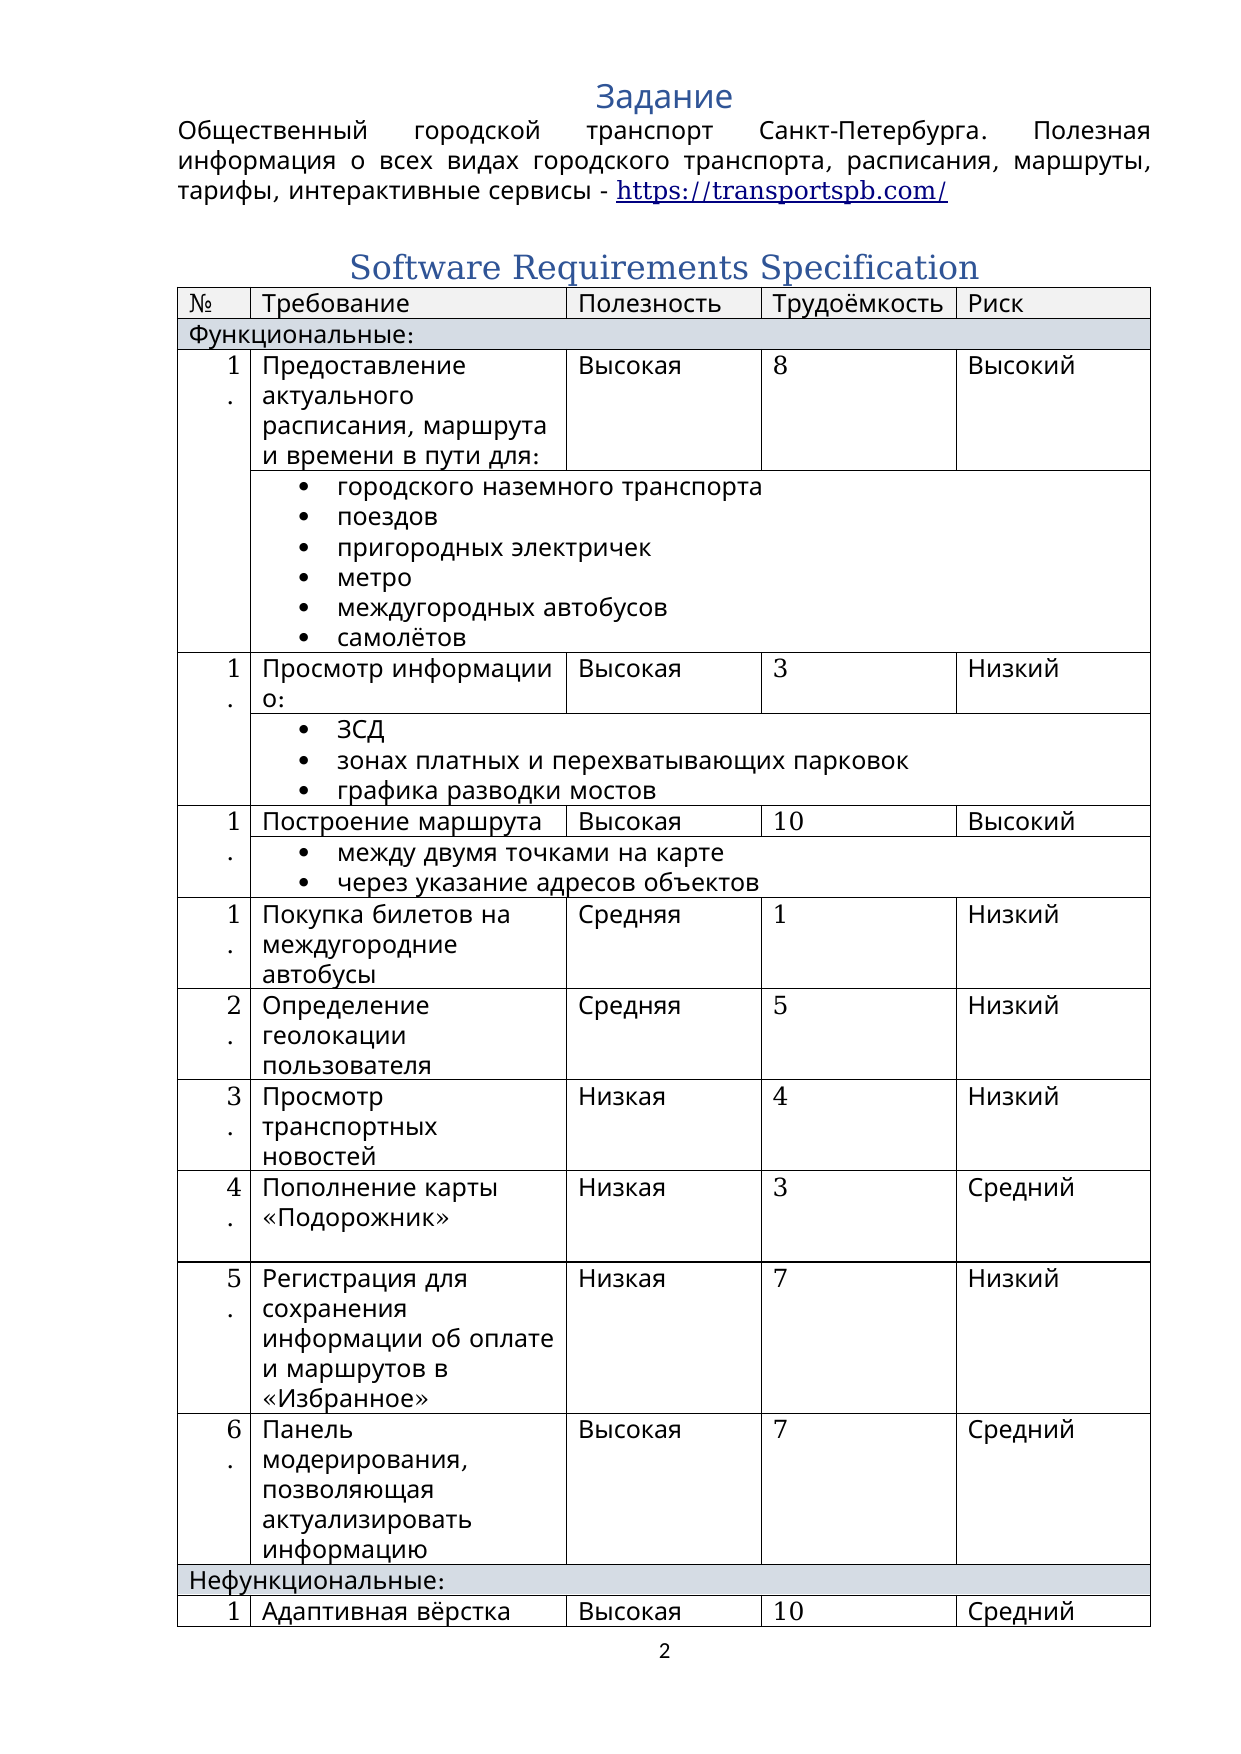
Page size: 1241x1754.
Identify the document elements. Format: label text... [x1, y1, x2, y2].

table_cell Просмотр транспортных новостей [251, 1080, 566, 1170]
table_cell [178, 989, 250, 1079]
table_cell Нефункциональные: [178, 1565, 1150, 1594]
table_cell Низкий [957, 1080, 1150, 1170]
table_header Риск [957, 288, 1150, 318]
subtitle Software Requirements Specification [177, 247, 1152, 287]
table_cell Средний [957, 1414, 1150, 1563]
table_cell [178, 898, 250, 988]
table_cell Низкий [957, 653, 1150, 713]
table_cell ЗСД зонах платных и перехватывающих парковок графика разводки мостов [251, 714, 1150, 805]
table_cell Адаптивная вёрстка [251, 1596, 566, 1626]
table_cell 3 [762, 653, 956, 713]
table_header Полезность [567, 288, 761, 318]
table_cell Определение геолокации пользователя [251, 989, 566, 1079]
table_cell Низкий [957, 1263, 1150, 1412]
table_cell [178, 1263, 250, 1412]
table_cell [178, 1414, 250, 1563]
table_cell Панель модерирования, позволяющая актуализировать информацию [251, 1414, 566, 1563]
table_cell Функциональные: [178, 319, 1150, 349]
table_cell Пополнение карты «Подорожник» [251, 1171, 566, 1261]
table_cell между двумя точками на карте через указание адресов объектов [251, 837, 1150, 897]
table_cell Низкий [957, 898, 1150, 988]
table_cell Средняя [567, 989, 761, 1079]
table_cell 4 [762, 1080, 956, 1170]
table_header Требование [251, 288, 566, 318]
table_cell 8 [762, 350, 956, 470]
table_cell Высокая [567, 653, 761, 713]
subtitle Задание [177, 75, 1152, 115]
table_cell [178, 806, 250, 897]
table_cell Предоставление актуального расписания, маршрута и времени в пути для: [251, 350, 566, 470]
table_cell 3 [762, 1171, 956, 1261]
table_cell Средняя [567, 898, 761, 988]
table_cell [178, 1596, 250, 1626]
table_cell 1 [762, 898, 956, 988]
table_cell Низкая [567, 1263, 761, 1412]
table_cell [178, 350, 250, 652]
table_cell 5 [762, 989, 956, 1079]
table_cell 10 [762, 1596, 956, 1626]
table_cell 7 [762, 1263, 956, 1412]
table_cell [178, 1080, 250, 1170]
table_cell Средний [957, 1596, 1150, 1626]
table_cell Высокая [567, 1596, 761, 1626]
table_cell Высокая [567, 806, 761, 836]
table_cell Покупка билетов на междугородние автобусы [251, 898, 566, 988]
table_cell Построение маршрута [251, 806, 566, 836]
table_cell Высокая [567, 350, 761, 470]
table_cell [178, 653, 250, 805]
table_cell 7 [762, 1414, 956, 1563]
table_cell Высокая [567, 1414, 761, 1563]
text Общественный городской транспорт Санкт-Петербурга. Полезная информация о всех видах городского транспорта, расписания, маршруты, тарифы, интерактивные сервисы - https://transportspb.com/ [177, 115, 1152, 205]
table_cell Просмотр информации о: [251, 653, 566, 713]
table_cell Регистрация для сохранения информации об оплате и маршрутов в «Избранное» [251, 1263, 566, 1412]
table_cell Высокий [957, 350, 1150, 470]
table_cell городского наземного транспорта поездов пригородных электричек метро междугородных автобусов самолётов [251, 471, 1150, 652]
table_header № [178, 288, 250, 318]
table_cell Низкий [957, 989, 1150, 1079]
table_header Трудоёмкость [762, 288, 956, 318]
table_cell Высокий [957, 806, 1150, 836]
table_cell [178, 1171, 250, 1261]
table_cell Средний [957, 1171, 1150, 1261]
table_cell Низкая [567, 1080, 761, 1170]
table_cell Низкая [567, 1171, 761, 1261]
table_cell 10 [762, 806, 956, 836]
